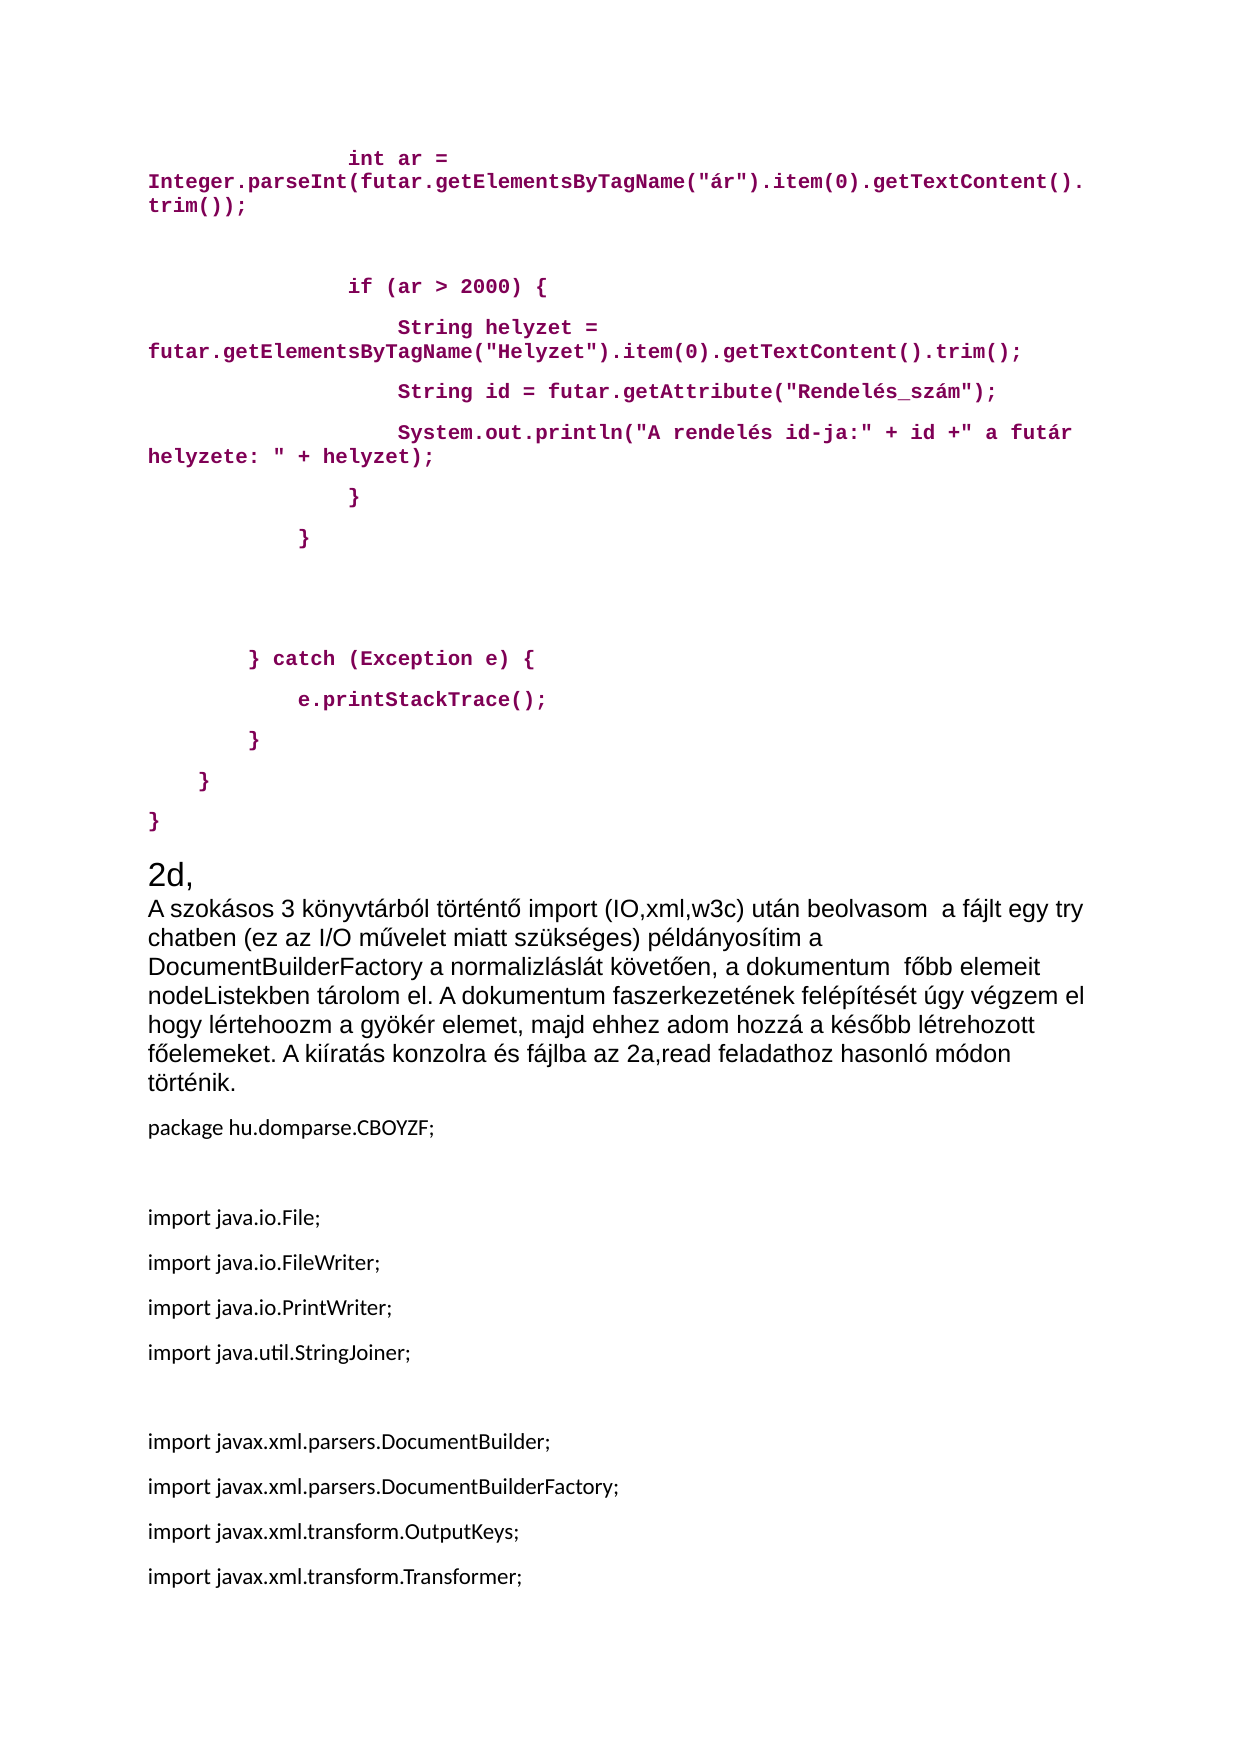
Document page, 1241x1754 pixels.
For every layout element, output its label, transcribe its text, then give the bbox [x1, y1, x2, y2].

text import java.io.File; [148, 1203, 1093, 1231]
text } [148, 486, 1093, 510]
text String helyzet = futar.getElementsByTagName("Helyzet").item(0).getTextContent().trim(); [148, 317, 1093, 364]
text import java.io.FileWriter; [148, 1248, 1093, 1276]
text import javax.xml.transform.OutputKeys; [148, 1517, 1093, 1545]
text e.printStackTrace(); [148, 689, 1093, 712]
text import javax.xml.parsers.DocumentBuilderFactory; [148, 1472, 1093, 1500]
text import java.io.PrintWriter; [148, 1293, 1093, 1321]
text package hu.domparse.CBOYZF; [148, 1113, 1093, 1141]
text } [148, 527, 1093, 550]
text } [148, 729, 1093, 753]
text System.out.println("A rendelés id-ja:" + id +" a futár helyzete: " + helyzet); [148, 422, 1093, 469]
text if (ar > 2000) { [148, 276, 1093, 300]
text } [148, 810, 1093, 834]
text String id = futar.getAttribute("Rendelés_szám"); [148, 381, 1093, 405]
text import javax.xml.transform.Transformer; [148, 1562, 1093, 1590]
text import java.util.StringJoiner; [148, 1338, 1093, 1366]
text } catch (Exception e) { [148, 648, 1093, 672]
text int ar = Integer.parseInt(futar.getElementsByTagName("ár").item(0).getTextContent().trim()); [148, 148, 1093, 219]
subtitle 2d, [148, 855, 1093, 893]
text } [148, 770, 1093, 793]
text import javax.xml.parsers.DocumentBuilder; [148, 1427, 1093, 1455]
text A szokásos 3 könyvtárból történtő import (IO,xml,w3c) után beolvasom a fájlt egy try chatben (ez az I/O művelet miatt szükséges) példányosítim a DocumentBuilderFactory a normalizláslát követően, a dokumentum főbb elemeit nodeListekben tárolom el. A dokumentum faszerkezetének felépítését úgy végzem el hogy lértehoozm a gyökér elemet, majd ehhez adom hozzá a később létrehozott főelemeket. A kiíratás konzolra és fájlba az 2a,read feladathoz hasonló módon történik. [148, 894, 1093, 1096]
